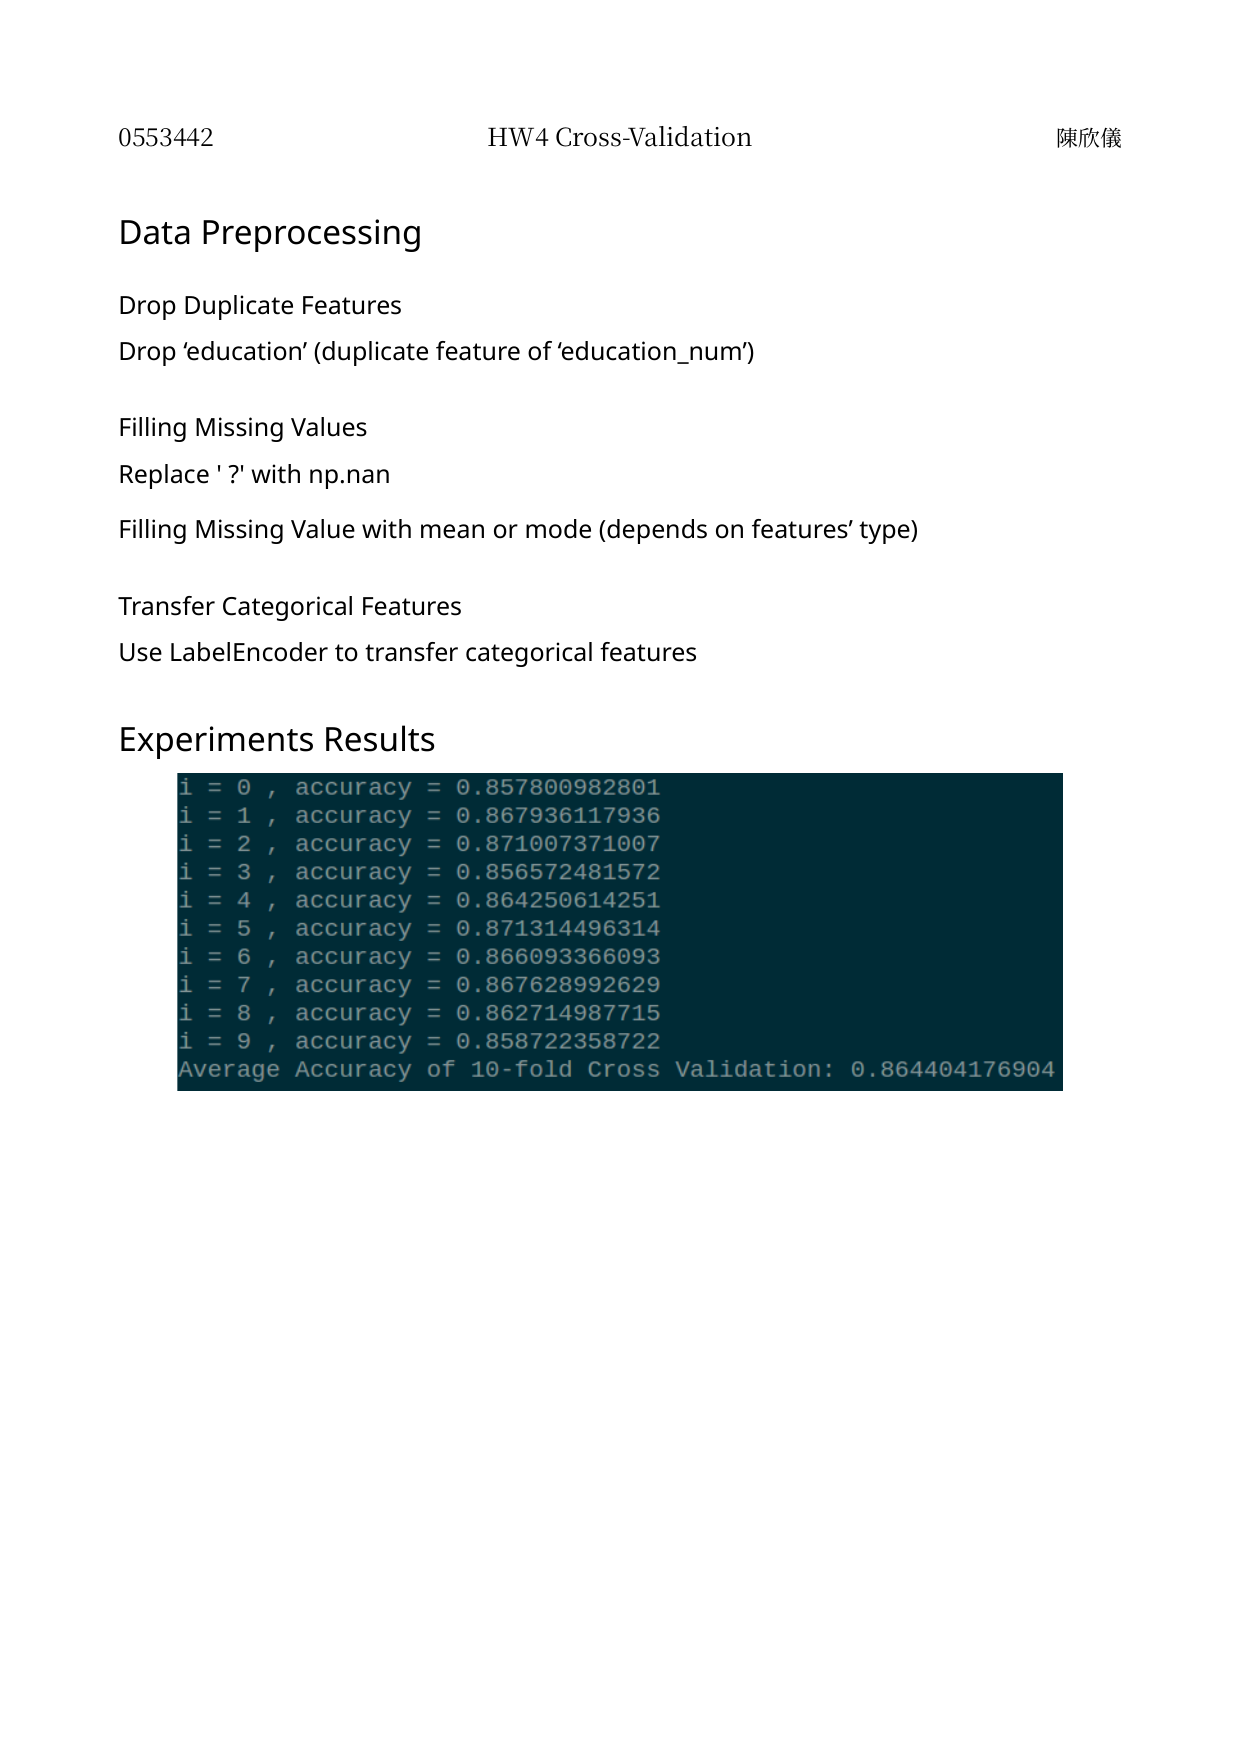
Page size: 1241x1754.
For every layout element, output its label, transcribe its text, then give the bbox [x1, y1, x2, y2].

picture [297, 1036, 308, 1048]
picture [604, 949, 615, 964]
picture [605, 1064, 615, 1076]
picture [501, 893, 513, 907]
picture [605, 780, 615, 794]
picture [311, 1008, 323, 1020]
picture [546, 1034, 557, 1048]
picture [531, 808, 542, 822]
picture [311, 782, 323, 794]
picture [546, 977, 556, 992]
picture [575, 836, 586, 851]
picture [238, 1005, 250, 1020]
picture [618, 949, 630, 964]
picture [634, 977, 644, 992]
picture [177, 1062, 193, 1076]
picture [971, 1062, 981, 1076]
picture [618, 1064, 630, 1076]
picture [399, 923, 411, 940]
picture [649, 864, 659, 879]
picture [341, 980, 352, 992]
picture [502, 1005, 513, 1020]
picture [575, 1034, 586, 1048]
picture [955, 1062, 966, 1076]
picture [648, 1005, 659, 1020]
picture [501, 808, 513, 822]
picture [634, 893, 645, 907]
picture [357, 1008, 366, 1020]
picture [605, 977, 615, 992]
picture [619, 893, 630, 907]
picture [297, 867, 309, 879]
picture [590, 836, 600, 851]
picture [399, 811, 411, 828]
picture [648, 977, 659, 992]
picture [750, 1064, 762, 1076]
picture [370, 895, 382, 907]
picture [181, 891, 192, 907]
picture [590, 893, 601, 907]
picture [384, 923, 396, 935]
picture [634, 808, 645, 822]
picture [370, 980, 382, 992]
picture [502, 921, 513, 935]
picture [238, 1064, 250, 1076]
picture [370, 839, 382, 851]
picture [195, 1064, 206, 1076]
picture [384, 867, 396, 879]
picture [532, 1005, 542, 1020]
picture [457, 864, 469, 879]
picture [676, 1062, 690, 1076]
picture [357, 867, 366, 879]
picture [560, 949, 572, 964]
picture [297, 952, 308, 964]
picture [326, 923, 337, 935]
picture [253, 1064, 264, 1081]
picture [560, 893, 572, 907]
picture [882, 1062, 894, 1076]
picture [326, 782, 337, 794]
picture [238, 949, 250, 964]
picture [604, 921, 615, 935]
picture [618, 808, 630, 822]
picture [341, 1036, 352, 1048]
picture [780, 1061, 791, 1076]
picture [297, 810, 308, 822]
picture [457, 893, 469, 907]
picture [1028, 1062, 1040, 1076]
picture [560, 1005, 572, 1020]
picture [589, 780, 601, 794]
picture [311, 839, 323, 851]
picture [311, 980, 323, 992]
picture [517, 1060, 527, 1076]
picture [502, 780, 513, 794]
picture [399, 782, 411, 799]
picture [297, 980, 309, 992]
picture [605, 808, 615, 822]
picture [399, 895, 411, 912]
picture [589, 1062, 601, 1076]
picture [311, 867, 323, 879]
picture [399, 867, 411, 884]
picture [546, 864, 556, 879]
picture [545, 836, 558, 851]
picture [576, 808, 586, 822]
picture [457, 1034, 469, 1048]
picture [357, 839, 366, 851]
picture [311, 1064, 323, 1076]
picture [399, 980, 411, 997]
picture [384, 782, 396, 794]
picture [457, 780, 469, 794]
picture [516, 836, 528, 851]
picture [633, 780, 645, 794]
picture [357, 1036, 366, 1048]
picture [181, 976, 192, 992]
picture [618, 977, 630, 992]
picture [384, 980, 395, 992]
picture [311, 810, 323, 822]
picture [399, 1008, 411, 1025]
picture [531, 1064, 542, 1076]
picture [516, 864, 528, 879]
picture [341, 782, 352, 794]
picture [575, 977, 586, 992]
picture [457, 808, 469, 822]
picture [589, 949, 601, 964]
picture [532, 893, 542, 907]
picture [516, 893, 528, 907]
picture [326, 952, 337, 964]
picture [297, 839, 309, 851]
text Drop ‘education’ (duplicate feature of ‘education_num’) [118, 334, 1122, 368]
picture [517, 808, 527, 822]
picture [444, 1060, 455, 1076]
picture [634, 921, 645, 935]
picture [181, 807, 192, 822]
picture [326, 1008, 337, 1020]
picture [604, 1034, 615, 1048]
picture [487, 921, 499, 935]
picture [341, 1008, 352, 1020]
picture [575, 1005, 586, 1020]
picture [648, 808, 659, 822]
picture [326, 1064, 337, 1076]
picture [634, 1005, 645, 1020]
picture [589, 1005, 601, 1020]
picture [341, 867, 352, 879]
picture [809, 1064, 820, 1076]
picture [605, 1005, 615, 1020]
picture [633, 949, 645, 964]
picture [560, 808, 572, 822]
picture [517, 977, 527, 992]
picture [357, 810, 366, 822]
picture [648, 921, 659, 935]
picture [531, 977, 542, 992]
picture [239, 864, 250, 879]
picture [457, 921, 469, 935]
picture [311, 1036, 323, 1048]
picture [619, 864, 630, 879]
picture [546, 1005, 557, 1020]
picture [181, 920, 192, 935]
picture [311, 952, 323, 964]
picture [370, 867, 382, 879]
picture [370, 1036, 382, 1048]
picture [357, 923, 366, 935]
picture [649, 780, 660, 794]
picture [341, 895, 352, 907]
picture [618, 836, 630, 851]
picture [589, 921, 601, 935]
picture [546, 921, 557, 935]
picture [181, 952, 192, 964]
picture [722, 1061, 732, 1076]
picture [326, 895, 337, 907]
picture [502, 1034, 513, 1048]
picture [370, 810, 381, 822]
picture [546, 1060, 557, 1076]
picture [357, 1064, 366, 1076]
picture [341, 923, 352, 935]
picture [985, 1062, 995, 1076]
picture [384, 895, 395, 907]
picture [575, 864, 586, 879]
picture [560, 864, 571, 879]
picture [487, 977, 499, 992]
picture [239, 977, 250, 992]
picture [384, 1008, 395, 1020]
picture [487, 836, 499, 851]
picture [794, 1064, 805, 1076]
picture [487, 1005, 499, 1020]
picture [487, 864, 499, 879]
picture [384, 952, 395, 964]
picture [326, 810, 337, 822]
picture [457, 949, 469, 964]
picture [911, 1062, 923, 1076]
picture [181, 1032, 192, 1048]
picture [239, 921, 250, 935]
picture [239, 836, 250, 851]
picture [619, 921, 630, 935]
picture [357, 782, 366, 794]
picture [560, 977, 572, 992]
picture [370, 952, 381, 964]
picture [296, 1062, 310, 1076]
picture [357, 895, 366, 907]
picture [707, 1060, 718, 1076]
picture [516, 1034, 528, 1048]
picture [926, 1062, 937, 1076]
picture [326, 867, 337, 879]
picture [575, 893, 586, 907]
picture [326, 1036, 337, 1048]
picture [238, 893, 250, 907]
subtitle Transfer Categorical Features [118, 588, 1122, 622]
picture [896, 1062, 908, 1076]
picture [604, 893, 615, 907]
picture [297, 923, 308, 935]
picture [531, 921, 542, 935]
subtitle Data Preprocessing [118, 208, 1122, 254]
picture [766, 1062, 776, 1076]
picture [457, 836, 469, 851]
picture [575, 921, 586, 935]
picture [297, 782, 308, 794]
picture [605, 864, 616, 879]
picture [341, 839, 352, 851]
picture [180, 863, 192, 879]
picture [326, 980, 337, 992]
picture [634, 1034, 645, 1048]
picture [384, 1036, 395, 1048]
picture [634, 864, 644, 879]
picture [180, 1004, 192, 1020]
picture [341, 952, 352, 964]
picture [648, 949, 659, 964]
picture [589, 864, 601, 879]
picture [575, 949, 586, 964]
picture [473, 1062, 484, 1076]
picture [384, 839, 395, 851]
picture [618, 780, 630, 794]
picture [399, 1036, 411, 1053]
picture [341, 810, 352, 822]
picture [370, 1008, 382, 1020]
picture [560, 1034, 571, 1048]
picture [633, 836, 645, 851]
picture [326, 839, 337, 851]
picture [297, 895, 308, 907]
picture [999, 1062, 1011, 1076]
picture [1014, 1062, 1025, 1076]
picture [384, 810, 395, 822]
picture [487, 893, 499, 907]
picture [501, 977, 513, 992]
picture [619, 1034, 630, 1048]
picture [487, 1062, 499, 1076]
picture [487, 1034, 499, 1048]
picture [238, 1034, 250, 1048]
picture [370, 923, 382, 935]
picture [370, 782, 382, 794]
picture [649, 893, 660, 907]
picture [619, 1005, 629, 1020]
picture [649, 1064, 659, 1076]
picture [531, 949, 542, 964]
picture [457, 1005, 469, 1020]
picture [1043, 1062, 1054, 1076]
picture [545, 780, 572, 794]
picture [735, 1061, 746, 1076]
picture [516, 949, 528, 964]
picture [691, 1064, 703, 1076]
picture [605, 836, 615, 851]
text Replace ' ?' with np.nan [118, 457, 1122, 491]
picture [428, 1064, 440, 1076]
picture [560, 1061, 571, 1076]
picture [225, 1064, 234, 1076]
picture [546, 893, 557, 907]
picture [268, 1064, 279, 1076]
picture [531, 780, 542, 794]
picture [532, 1034, 542, 1048]
picture [341, 1064, 352, 1076]
picture [546, 808, 557, 822]
picture [457, 977, 469, 992]
picture [852, 1062, 864, 1076]
picture [487, 949, 499, 964]
picture [399, 1064, 411, 1081]
picture [589, 977, 601, 992]
picture [634, 1064, 644, 1076]
picture [516, 1005, 527, 1020]
picture [531, 836, 542, 851]
picture [311, 895, 323, 907]
picture [209, 1064, 221, 1076]
picture [940, 1062, 952, 1076]
picture [649, 836, 659, 851]
picture [590, 808, 601, 822]
picture [517, 921, 528, 935]
picture [487, 808, 499, 822]
picture [575, 780, 586, 794]
picture [560, 921, 572, 935]
picture [238, 780, 250, 794]
picture [399, 952, 411, 969]
picture [501, 949, 513, 964]
picture [590, 1034, 601, 1048]
picture [502, 864, 513, 879]
picture [502, 836, 513, 851]
picture [357, 980, 366, 992]
picture [399, 839, 411, 856]
picture [517, 780, 527, 794]
picture [297, 1008, 309, 1020]
picture [357, 952, 366, 963]
picture [546, 949, 557, 964]
picture [239, 808, 250, 822]
picture [487, 780, 499, 794]
subtitle Drop Duplicate Features [118, 287, 1122, 321]
picture [181, 839, 192, 851]
picture [531, 864, 542, 879]
text Filling Missing Value with mean or mode (depends on features’ type) [118, 512, 1122, 546]
picture [370, 1064, 382, 1076]
text Use LabelEncoder to transfer categorical features [118, 635, 1122, 669]
picture [181, 778, 192, 794]
picture [561, 836, 571, 851]
picture [311, 923, 323, 935]
subtitle Experiments Results [118, 715, 1122, 761]
picture [384, 1064, 396, 1076]
picture [648, 1034, 659, 1048]
subtitle Filling Missing Values [118, 410, 1122, 444]
